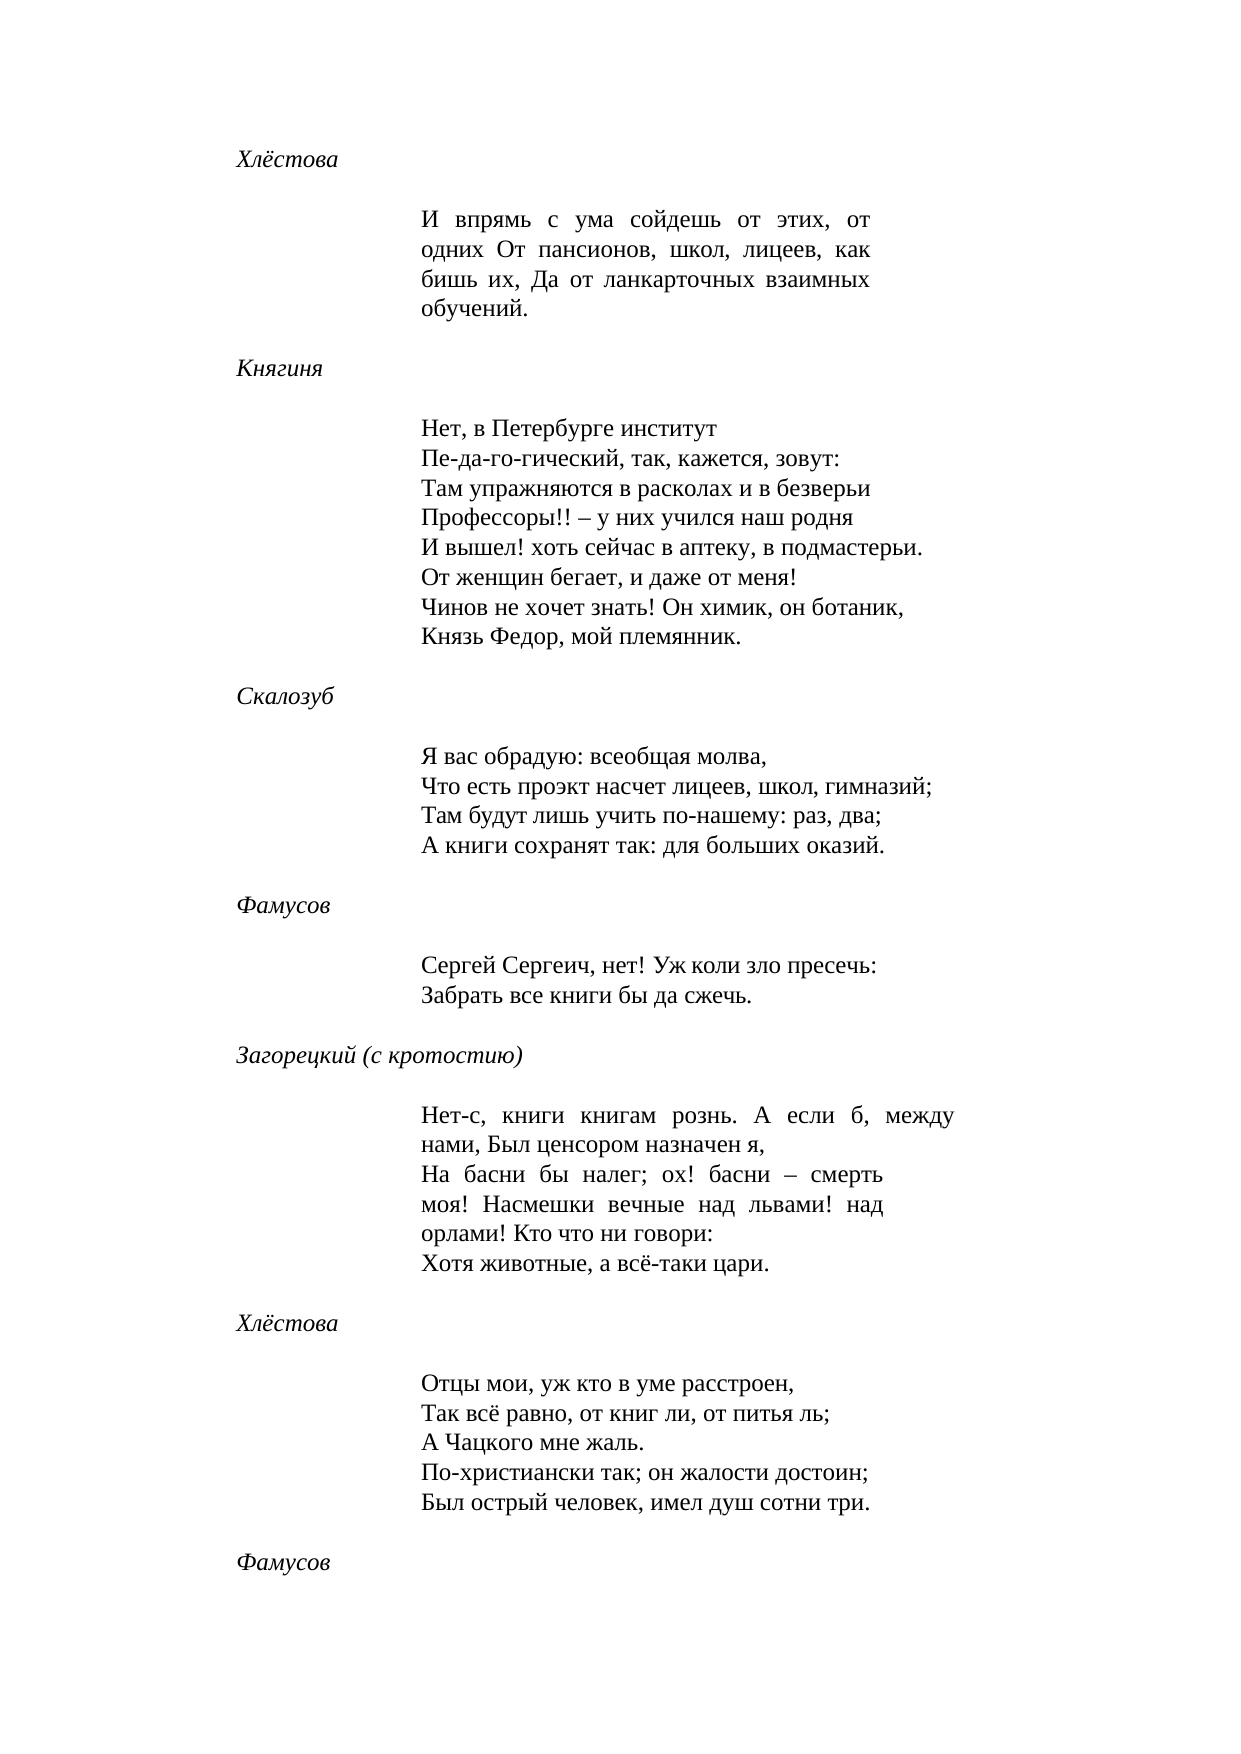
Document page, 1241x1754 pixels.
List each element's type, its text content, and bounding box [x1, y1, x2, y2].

text Загорецкий (с кротостию) [236, 1040, 1167, 1069]
text Скалозуб [236, 681, 1167, 710]
text И вышел! хоть сейчас в аптеку, в подмастерьи. От женщин бегает, и даже от меня! [421, 532, 925, 591]
text И впрямь с ума сойдешь от этих, от одних От пансионов, школ, лицеев, как бишь их, Да от ланкарточных взаимных обучений. [421, 204, 870, 322]
text На басни бы налег; ох! басни – смерть моя! Насмешки вечные над львами! над орлами! Кто что ни говори: [421, 1159, 884, 1247]
text Нет, в Петербурге институт [421, 413, 1167, 442]
text Фамусов [236, 890, 1167, 919]
text А книги сохранят так: для больших оказий. [421, 830, 1167, 859]
text Я вас обрадую: всеобщая молва, [421, 741, 1167, 770]
text Нет-с, книги книгам рознь. А если б, между нами, Был ценсором назначен я, [421, 1100, 955, 1158]
text Хлёстова [236, 144, 1167, 173]
text Княгиня [236, 353, 1167, 382]
text По-христиански так; он жалости достоин; Был острый человек, имел душ сотни три. [421, 1457, 872, 1516]
text Хотя животные, а всё-таки цари. [421, 1248, 1167, 1277]
text Хлёстова [236, 1308, 1167, 1337]
text Фамусов [236, 1547, 1167, 1576]
text Что есть проэкт насчет лицеев, школ, гимназий; Там будут лишь учить по-нашему: раз, два; [421, 771, 934, 829]
text Чинов не хочет знать! Он химик, он ботаник, Князь Федор, мой племянник. [421, 592, 945, 650]
text Пе-да-го-гический, так, кажется, зовут: Там упражняются в расколах и в безверьи Профессоры!! – у них учился наш родня [421, 443, 877, 531]
text Сергей Сергеич, нет! Уж коли зло пресечь: Забрать все книги бы да сжечь. [421, 950, 877, 1009]
text Отцы мои, уж кто в уме расстроен, Так всё равно, от книг ли, от питья ль; А Чацкого мне жаль. [421, 1368, 832, 1456]
